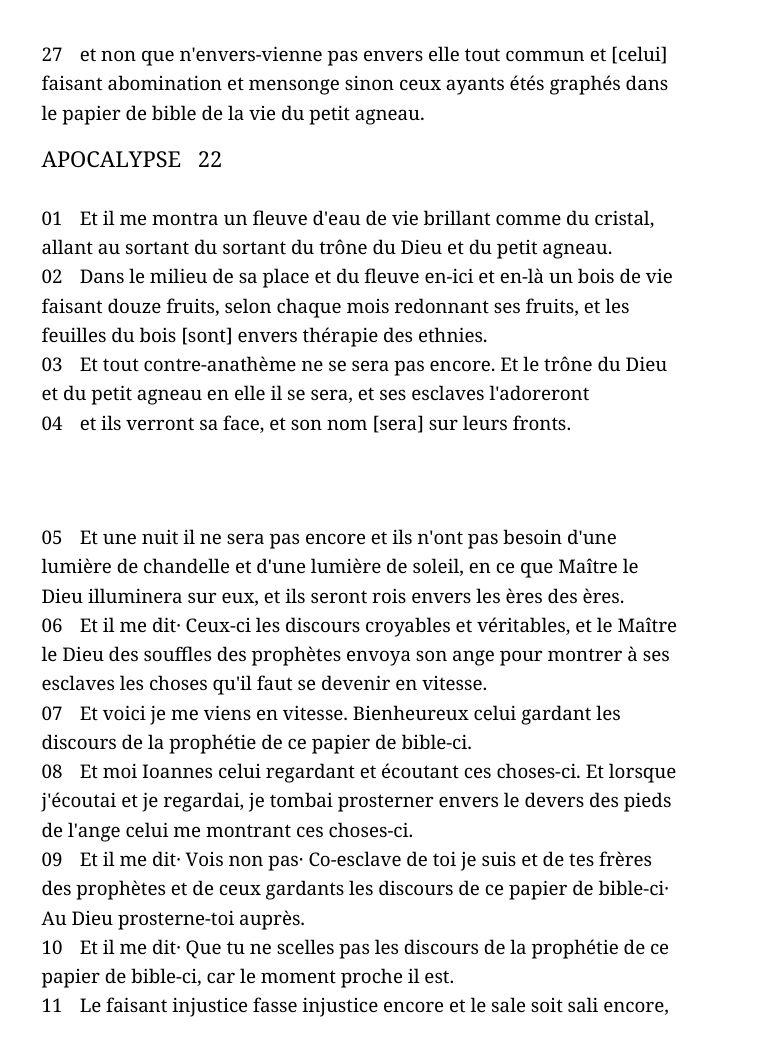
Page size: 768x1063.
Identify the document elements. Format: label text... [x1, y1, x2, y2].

text 27 et non que n'envers-vienne pas envers elle tout commun et [celui] faisant abomination et mensonge sinon ceux ayants étés graphés dans le papier de bible de la vie du petit agneau. [41, 41, 679, 125]
text APOCALYPSE 22 [41, 144, 679, 173]
text 05 Et une nuit il ne sera pas encore et ils n'ont pas besoin d'une lumière de chandelle et d'une lumière de soleil, en ce que Maître le Dieu illuminera sur eux, et ils seront rois envers les ères des ères. 06 Et il me dit· Ceux-ci les discours croyables et véritables, et le Maître le Dieu des souffles des prophètes envoya son ange pour montrer à ses esclaves les choses qu'il faut se devenir en vitesse. 07 Et voici je me viens en vitesse. Bienheureux celui gardant les discours de la prophétie de ce papier de bible-ci. 08 Et moi Ioannes celui regardant et écoutant ces choses-ci. Et lorsque j'écoutai et je regardai, je tombai prosterner envers le devers des pieds de l'ange celui me montrant ces choses-ci. 09 Et il me dit· Vois non pas· Co-esclave de toi je suis et de tes frères des prophètes et de ceux gardants les discours de ce papier de bible-ci· Au Dieu prosterne-toi auprès. 10 Et il me dit· Que tu ne scelles pas les discours de la prophétie de ce papier de bible-ci, car le moment proche il est. 11 Le faisant injustice fasse injustice encore et le sale soit sali encore, [41, 524, 679, 1018]
text 01 Et il me montra un fleuve d'eau de vie brillant comme du cristal, allant au sortant du sortant du trône du Dieu et du petit agneau. 02 Dans le milieu de sa place et du fleuve en-ici et en-là un bois de vie faisant douze fruits, selon chaque mois redonnant ses fruits, et les feuilles du bois [sont] envers thérapie des ethnies. 03 Et tout contre-anathème ne se sera pas encore. Et le trône du Dieu et du petit agneau en elle il se sera, et ses esclaves l'adoreront 04 et ils verront sa face, et son nom [sera] sur leurs fronts. [41, 178, 679, 462]
